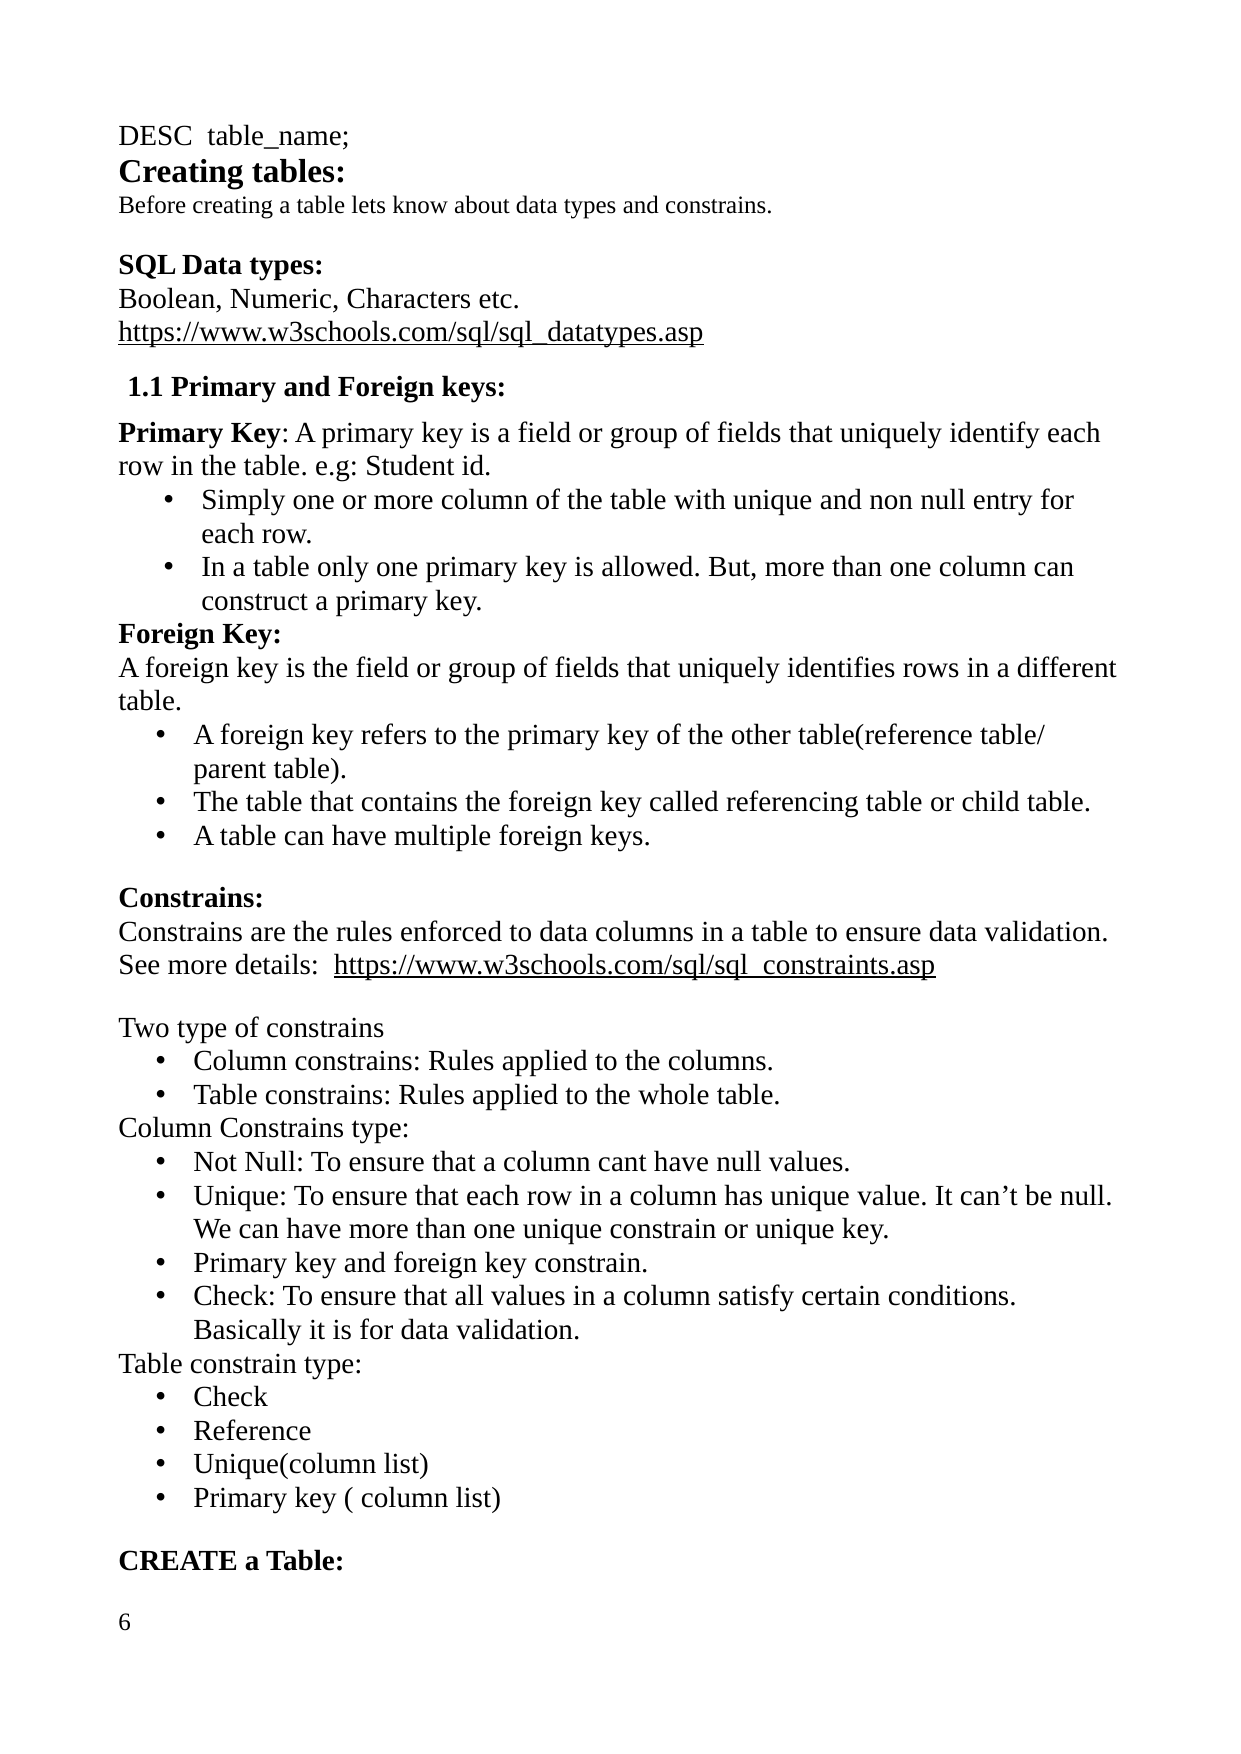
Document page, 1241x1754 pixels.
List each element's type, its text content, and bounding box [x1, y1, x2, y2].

text SQL Data types: [118, 247, 1122, 281]
subtitle 1.1 Primary and Foreign keys: [118, 369, 1107, 402]
text Foreign Key: [118, 616, 1122, 650]
list Column constrains: Rules applied to the columns. [156, 1043, 1122, 1077]
text Creating tables: [118, 152, 1122, 190]
list A table can have multiple foreign keys. [156, 818, 1122, 852]
text Boolean, Numeric, Characters etc. [118, 281, 1122, 314]
list Reference [156, 1413, 1122, 1447]
text DESC table_name; [118, 118, 1122, 152]
text Column Constrains type: [118, 1111, 1122, 1144]
list In a table only one primary key is allowed. But, more than one column can construct a primary key. [163, 549, 1122, 616]
list Primary key and foreign key constrain. [156, 1245, 1122, 1278]
text A foreign key is the field or group of fields that uniquely identifies rows in a different table. [118, 650, 1122, 717]
text Constrains are the rules enforced to data columns in a table to ensure data validation. [118, 914, 1122, 947]
list Unique(column list) [156, 1447, 1122, 1480]
list The table that contains the foreign key called referencing table or child table. [156, 784, 1122, 818]
text https://www.w3schools.com/sql/sql_datatypes.asp [118, 314, 1122, 348]
text Two type of constrains [118, 1010, 1122, 1043]
list Primary key ( column list) [156, 1480, 1122, 1514]
list Check: To ensure that all values in a column satisfy certain conditions. Basically it is for data validation. [156, 1278, 1122, 1346]
list A foreign key refers to the primary key of the other table(reference table/ parent table). [156, 717, 1122, 784]
text Primary Key: A primary key is a field or group of fields that uniquely identify each row in the table. e.g: Student id. [118, 415, 1122, 482]
text CREATE a Table: [118, 1543, 1122, 1576]
text Constrains: [118, 880, 1122, 914]
text See more details: https://www.w3schools.com/sql/sql_constraints.asp [118, 947, 1122, 981]
list Simply one or more column of the table with unique and non null entry for each row. [163, 482, 1122, 549]
list Table constrains: Rules applied to the whole table. [156, 1077, 1122, 1111]
list Unique: To ensure that each row in a column has unique value. It can’t be null. We can have more than one unique constrain or unique key. [156, 1178, 1122, 1245]
list Check [156, 1379, 1122, 1413]
list Not Null: To ensure that a column cant have null values. [156, 1144, 1122, 1178]
text Before creating a table lets know about data types and constrains. [118, 190, 1122, 219]
text Table constrain type: [118, 1346, 1122, 1379]
